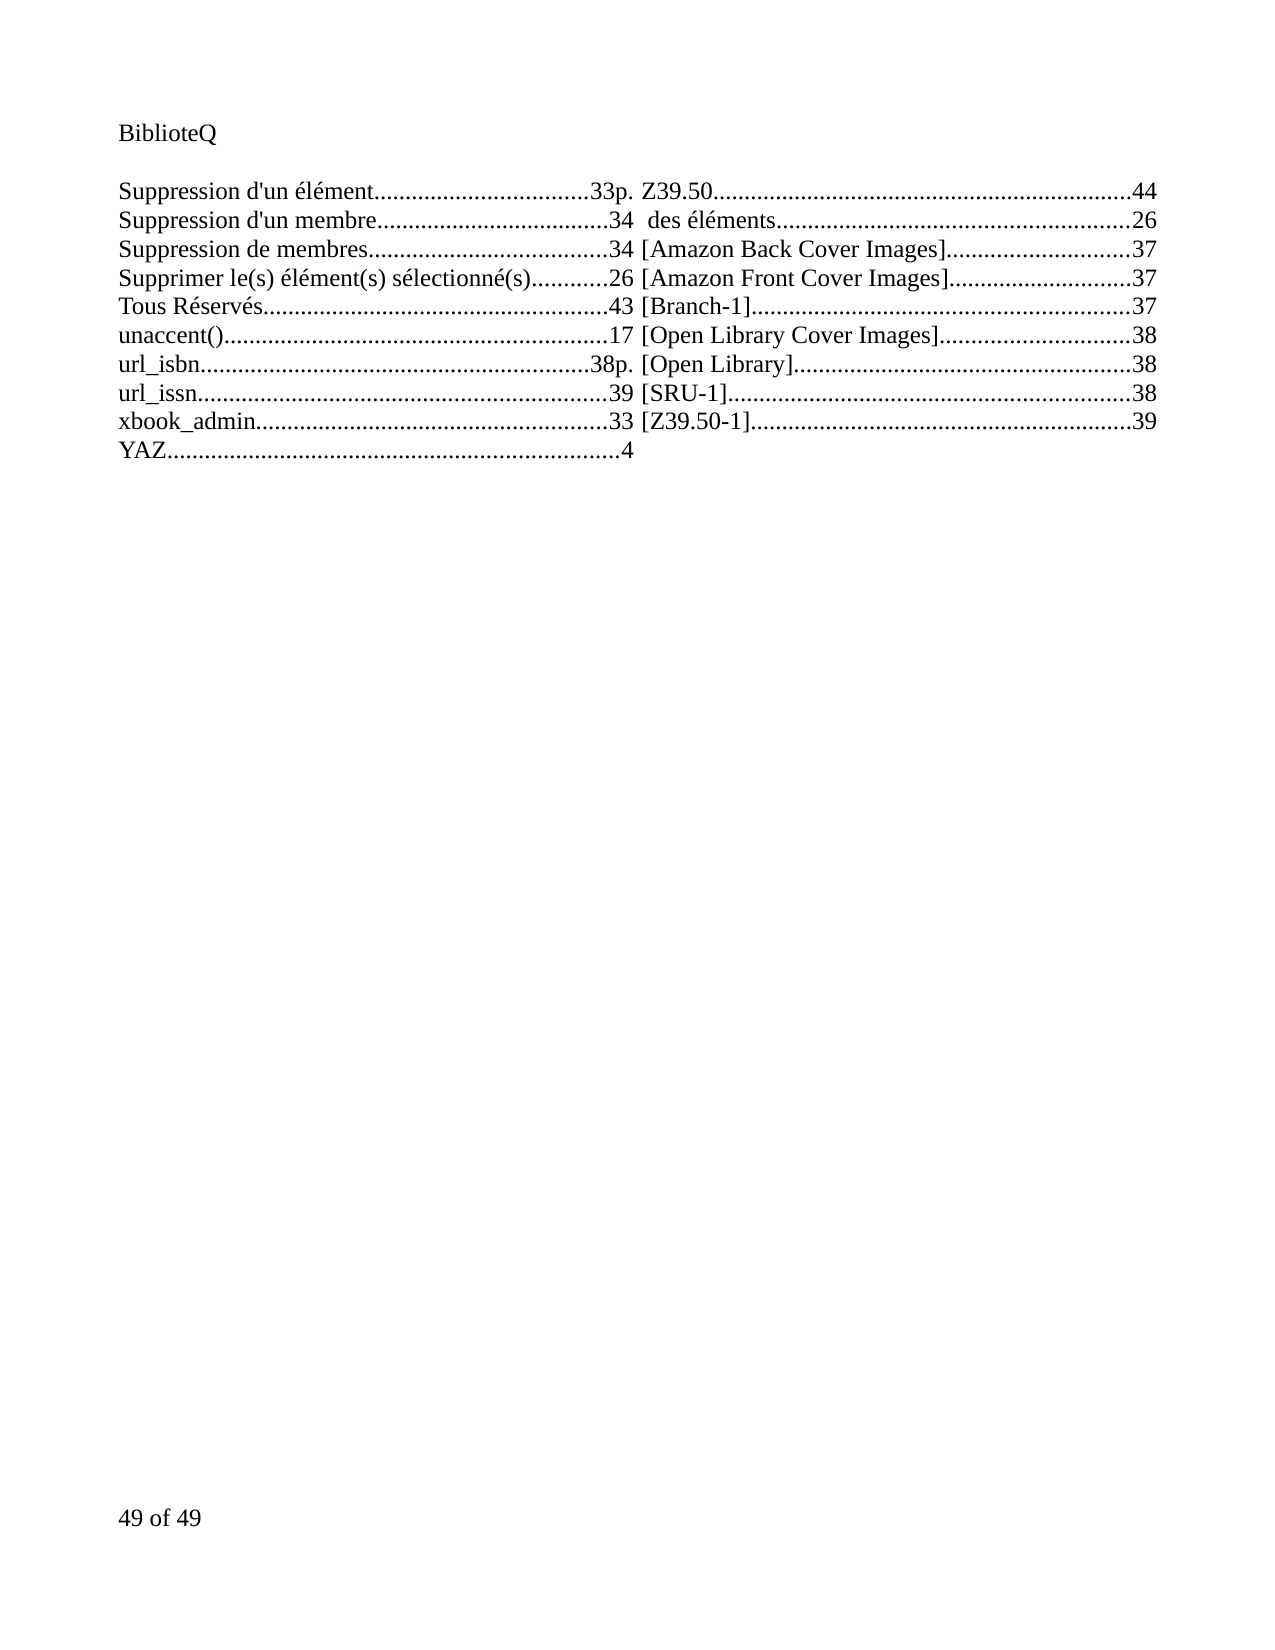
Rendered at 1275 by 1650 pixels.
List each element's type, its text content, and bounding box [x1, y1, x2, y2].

text des éléments 26 [641, 205, 1157, 234]
text Supprimer le(s) élément(s) sélectionné(s) 26 [118, 263, 634, 291]
text [Open Library Cover Images] 38 [641, 320, 1157, 349]
text YAZ 4 [118, 435, 634, 464]
text [Amazon Front Cover Images] 37 [641, 263, 1157, 291]
text [Z39.50-1] 39 [641, 406, 1157, 435]
text xbook_admin 33 [118, 406, 634, 435]
text [Open Library] 38 [641, 349, 1157, 378]
text Z39.50 44 [641, 176, 1157, 205]
text Suppression d'un élément 33p. [118, 176, 634, 205]
text [Branch-1] 37 [641, 291, 1157, 320]
text Suppression d'un membre 34 [118, 205, 634, 234]
text Suppression de membres 34 [118, 234, 634, 263]
text [Amazon Back Cover Images] 37 [641, 234, 1157, 263]
text url_isbn 38p. [118, 349, 634, 378]
text url_issn 39 [118, 378, 634, 406]
text Tous Réservés 43 [118, 291, 634, 320]
text unaccent() 17 [118, 320, 634, 349]
text [SRU-1] 38 [641, 378, 1157, 406]
